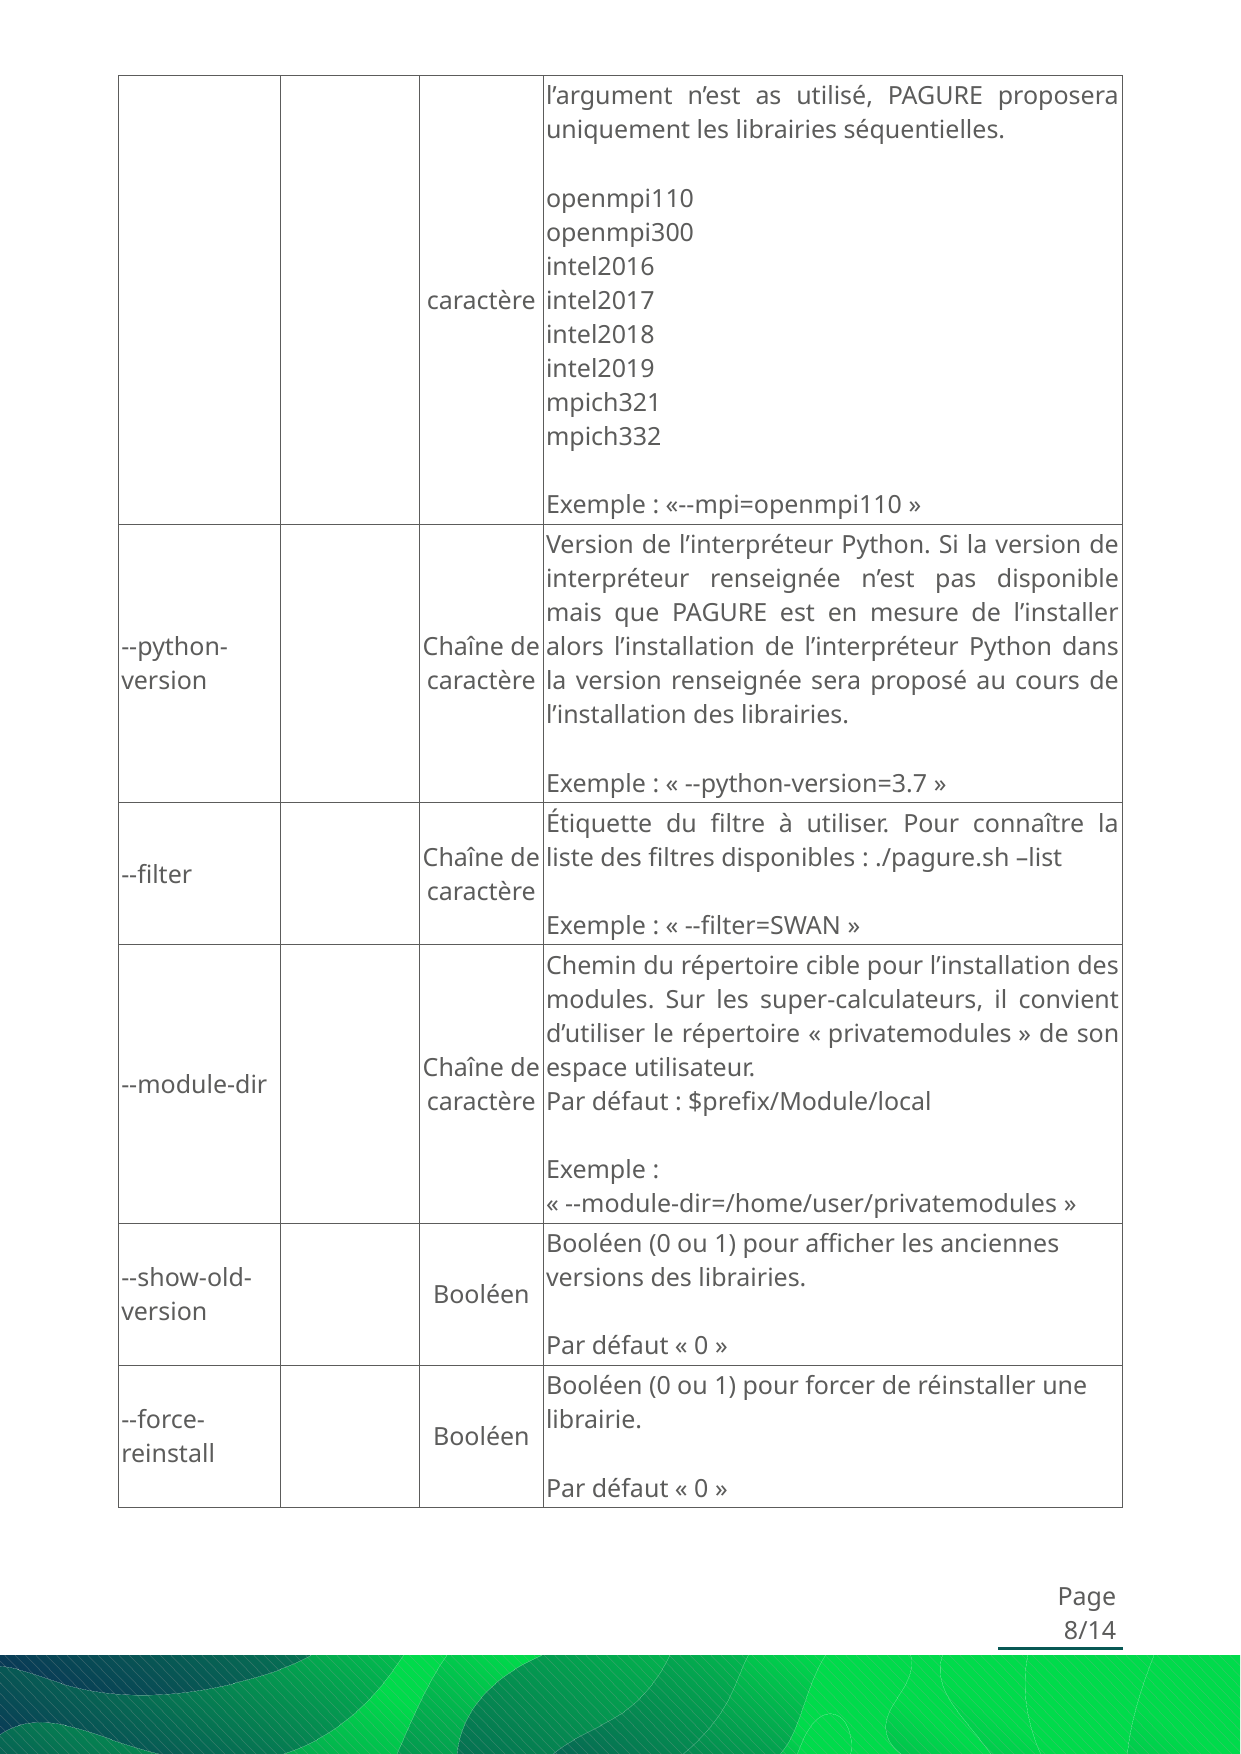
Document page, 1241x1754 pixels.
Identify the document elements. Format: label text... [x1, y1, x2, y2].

table_cell [281, 1366, 419, 1507]
table_cell Booléen (0 ou 1) pour forcer de réinstaller une librairie. Par défaut « 0 » [544, 1366, 1122, 1507]
table_cell [281, 76, 419, 524]
table_cell [281, 525, 419, 802]
table_cell Chaîne de caractère [420, 525, 543, 802]
table_cell --python-version [119, 525, 280, 802]
table_cell --filter [119, 803, 280, 944]
table_cell Booléen (0 ou 1) pour afficher les anciennes versions des librairies. Par défaut « 0 » [544, 1224, 1122, 1365]
table_cell [281, 945, 419, 1223]
table_cell [281, 803, 419, 944]
table_cell Étiquette du filtre à utiliser. Pour connaître la liste des filtres disponibles : ./pagure.sh –list Exemple : « --filter=SWAN » [544, 803, 1122, 944]
table_cell --force-reinstall [119, 1366, 280, 1507]
table_cell Chaîne de caractère [420, 803, 543, 944]
picture [0, 1655, 1241, 1754]
table_cell [119, 76, 280, 524]
table_cell Booléen [420, 1366, 543, 1507]
table_cell Chaîne de caractère [420, 945, 543, 1223]
table_cell Chemin du répertoire cible pour l’installation des modules. Sur les super-calculateurs, il convient d’utiliser le répertoire « privatemodules » de son espace utilisateur. Par défaut : $prefix/Module/local Exemple : « --module-dir=/home/user/privatemodules » [544, 945, 1122, 1223]
table_cell --module-dir [119, 945, 280, 1223]
table_cell caractère [420, 76, 543, 524]
table_cell Booléen [420, 1224, 543, 1365]
table_cell Version de l’interpréteur Python. Si la version de interpréteur renseignée n’est pas disponible mais que PAGURE est en mesure de l’installer alors l’installation de l’interpréteur Python dans la version renseignée sera proposé au cours de l’installation des librairies. Exemple : « --python-version=3.7 » [544, 525, 1122, 802]
table_cell --show-old-version [119, 1224, 280, 1365]
table_cell l’argument n’est as utilisé, PAGURE proposera uniquement les librairies séquentielles. openmpi110 openmpi300 intel2016 intel2017 intel2018 intel2019 mpich321 mpich332 Exemple : «--mpi=openmpi110 » [544, 76, 1122, 524]
table_cell [281, 1224, 419, 1365]
